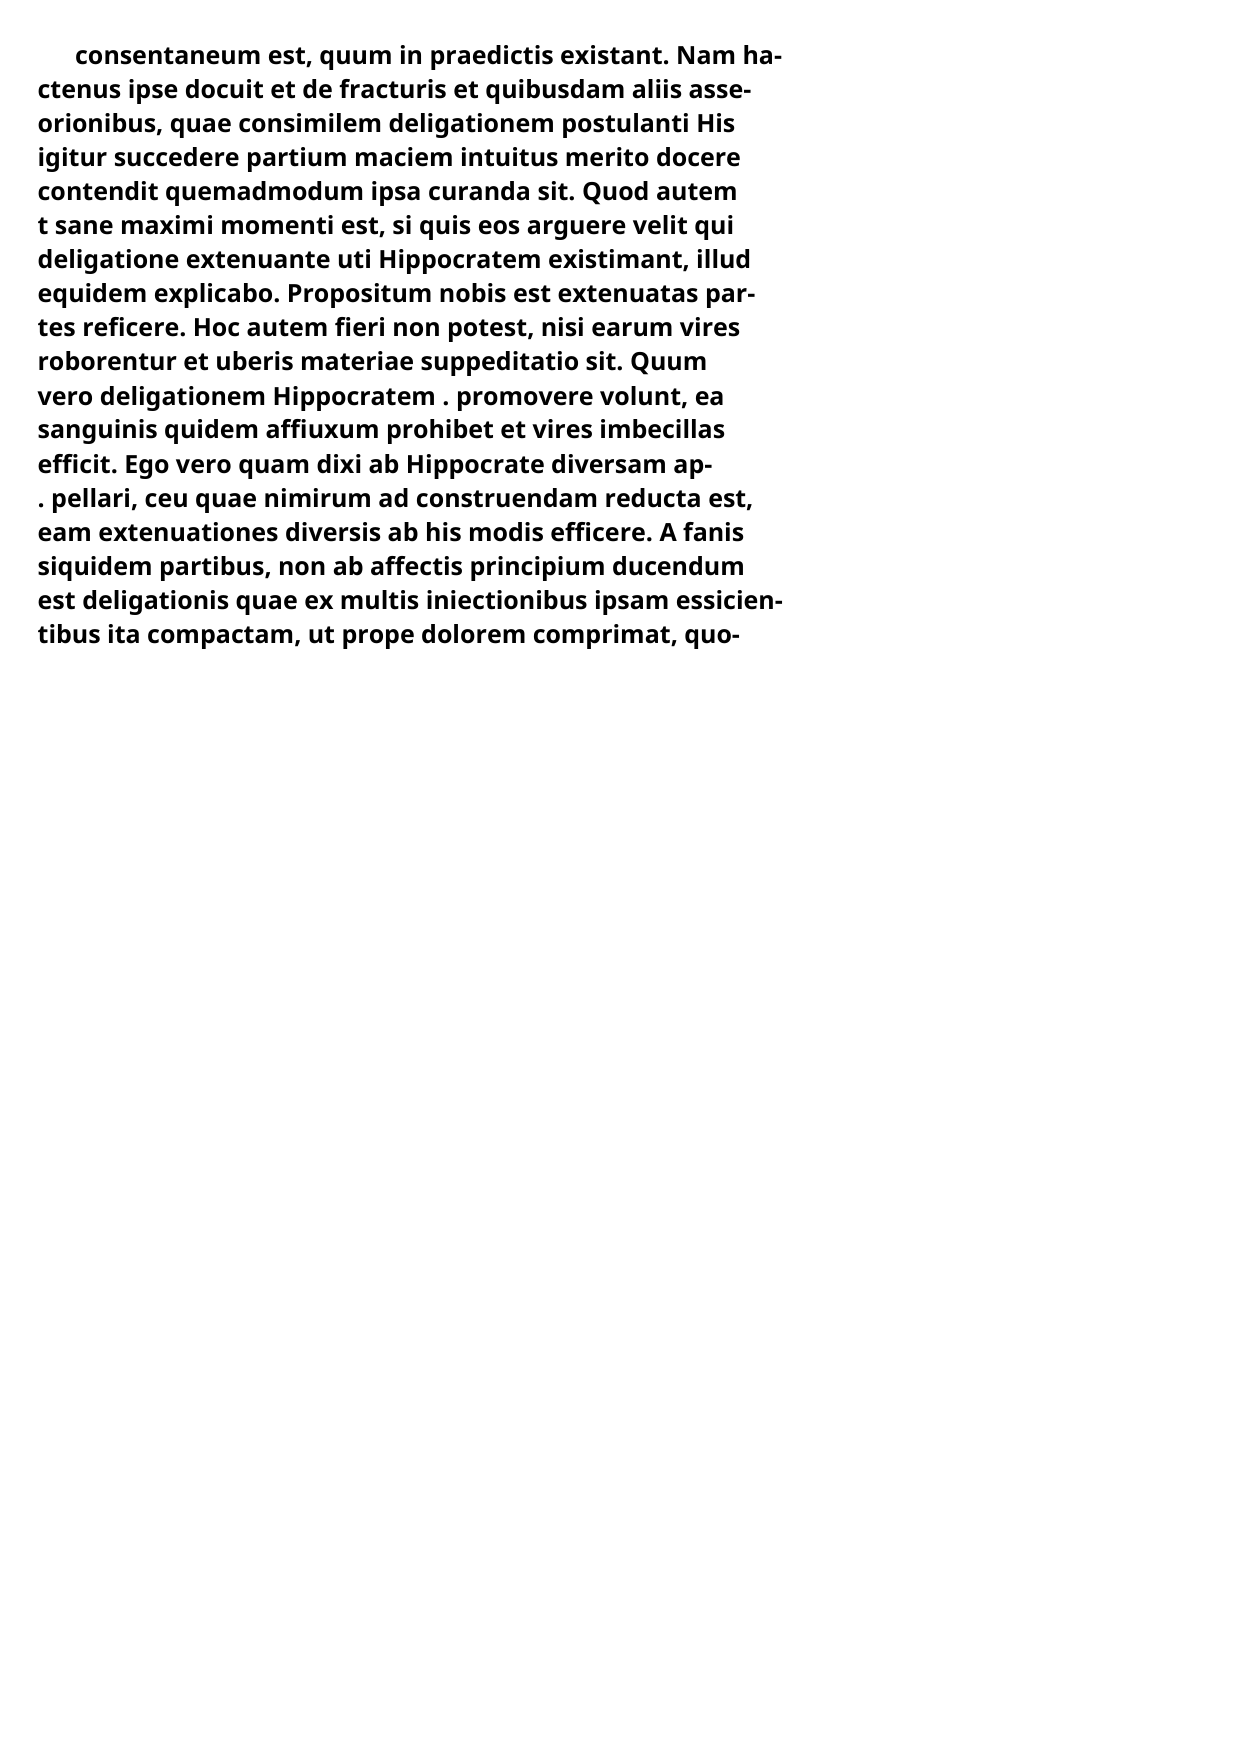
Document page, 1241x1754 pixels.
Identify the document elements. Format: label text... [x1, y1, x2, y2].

text consentaneum est, quum in praedictis existant. Nam ha- ctenus ipse docuit et de fracturis et quibusdam aliis asse- orionibus, quae consimilem deligationem postulanti His igitur succedere partium maciem intuitus merito docere contendit quemadmodum ipsa curanda sit. Quod autem t sane maximi momenti est, si quis eos arguere velit qui deligatione extenuante uti Hippocratem existimant, illud equidem explicabo. Propositum nobis est extenuatas par- tes reficere. Hoc autem fieri non potest, nisi earum vires roborentur et uberis materiae suppeditatio sit. Quum vero deligationem Hippocratem . promovere volunt, ea sanguinis quidem affiuxum prohibet et vires imbecillas efficit. Ego vero quam dixi ab Hippocrate diversam ap- . pellari, ceu quae nimirum ad construendam reducta est, eam extenuationes diversis ab his modis efficere. A fanis siquidem partibus, non ab affectis principium ducendum est deligationis quae ex multis iniectionibus ipsam essicien- tibus ita compactam, ut prope dolorem comprimat, quo- [37, 37, 1203, 651]
